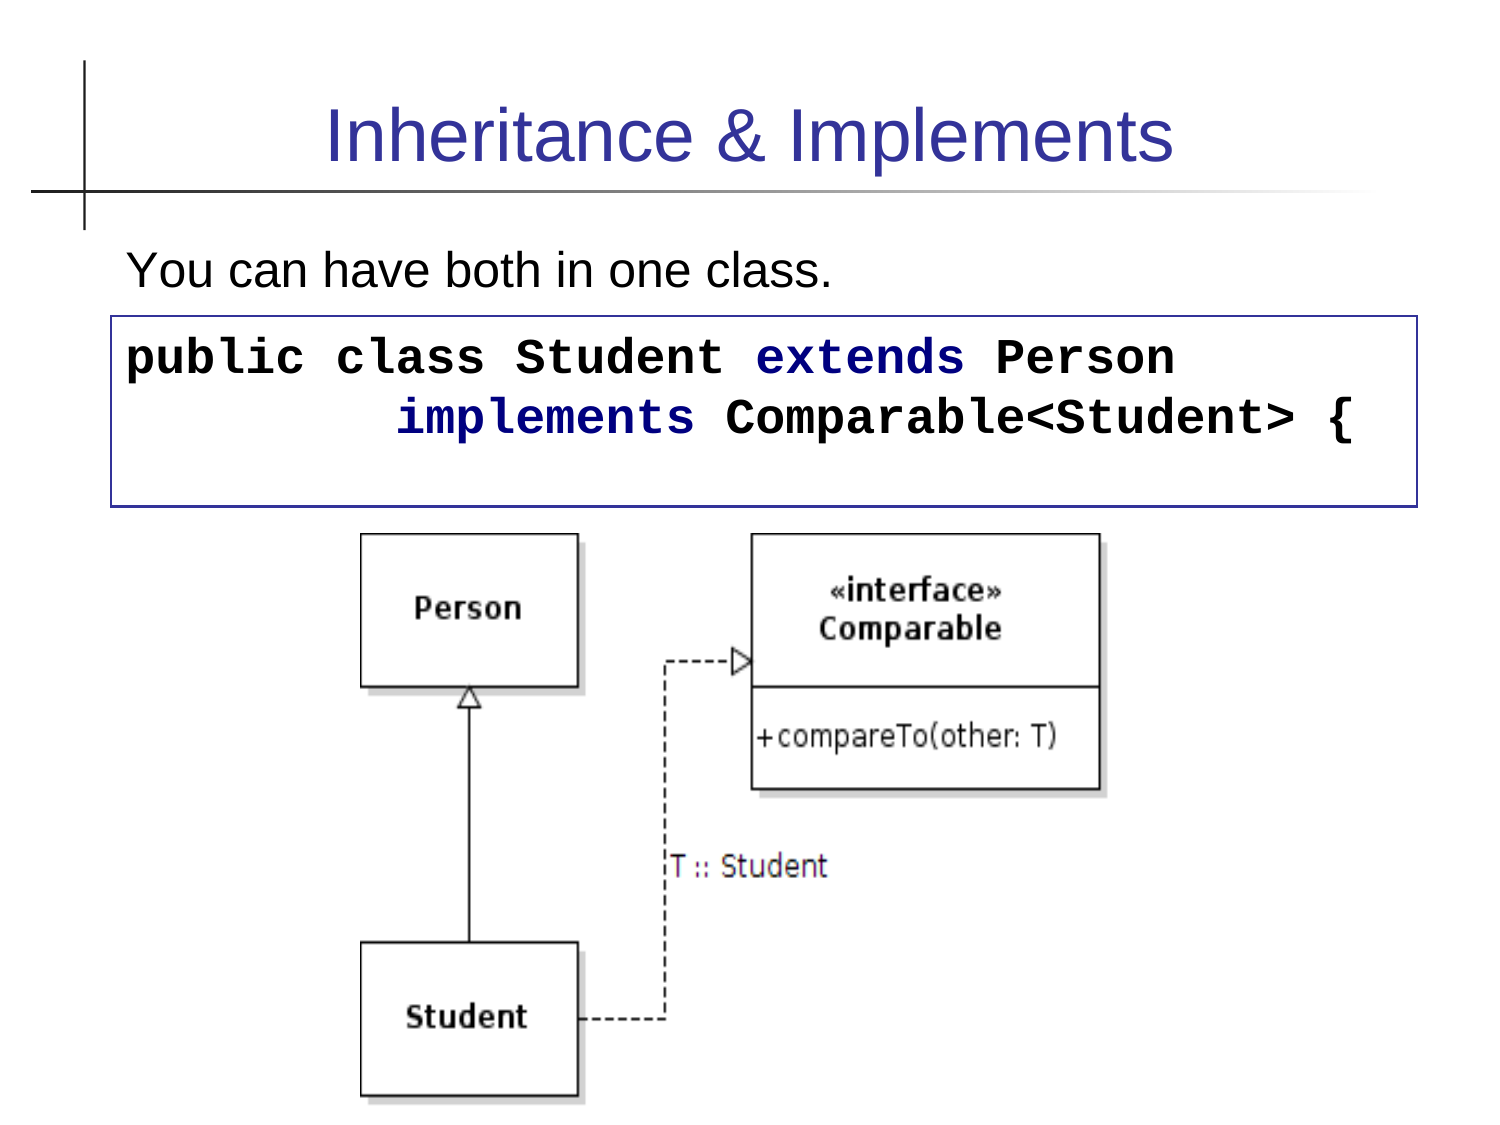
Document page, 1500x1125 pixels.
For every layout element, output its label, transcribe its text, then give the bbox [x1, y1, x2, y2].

picture [360, 533, 1110, 1108]
list You can have both in one class. [110, 229, 1411, 315]
text_box public class Student extends Person implements Comparable<Student> { [110, 315, 1417, 507]
title Inheritance & Implements [100, 42, 1400, 185]
